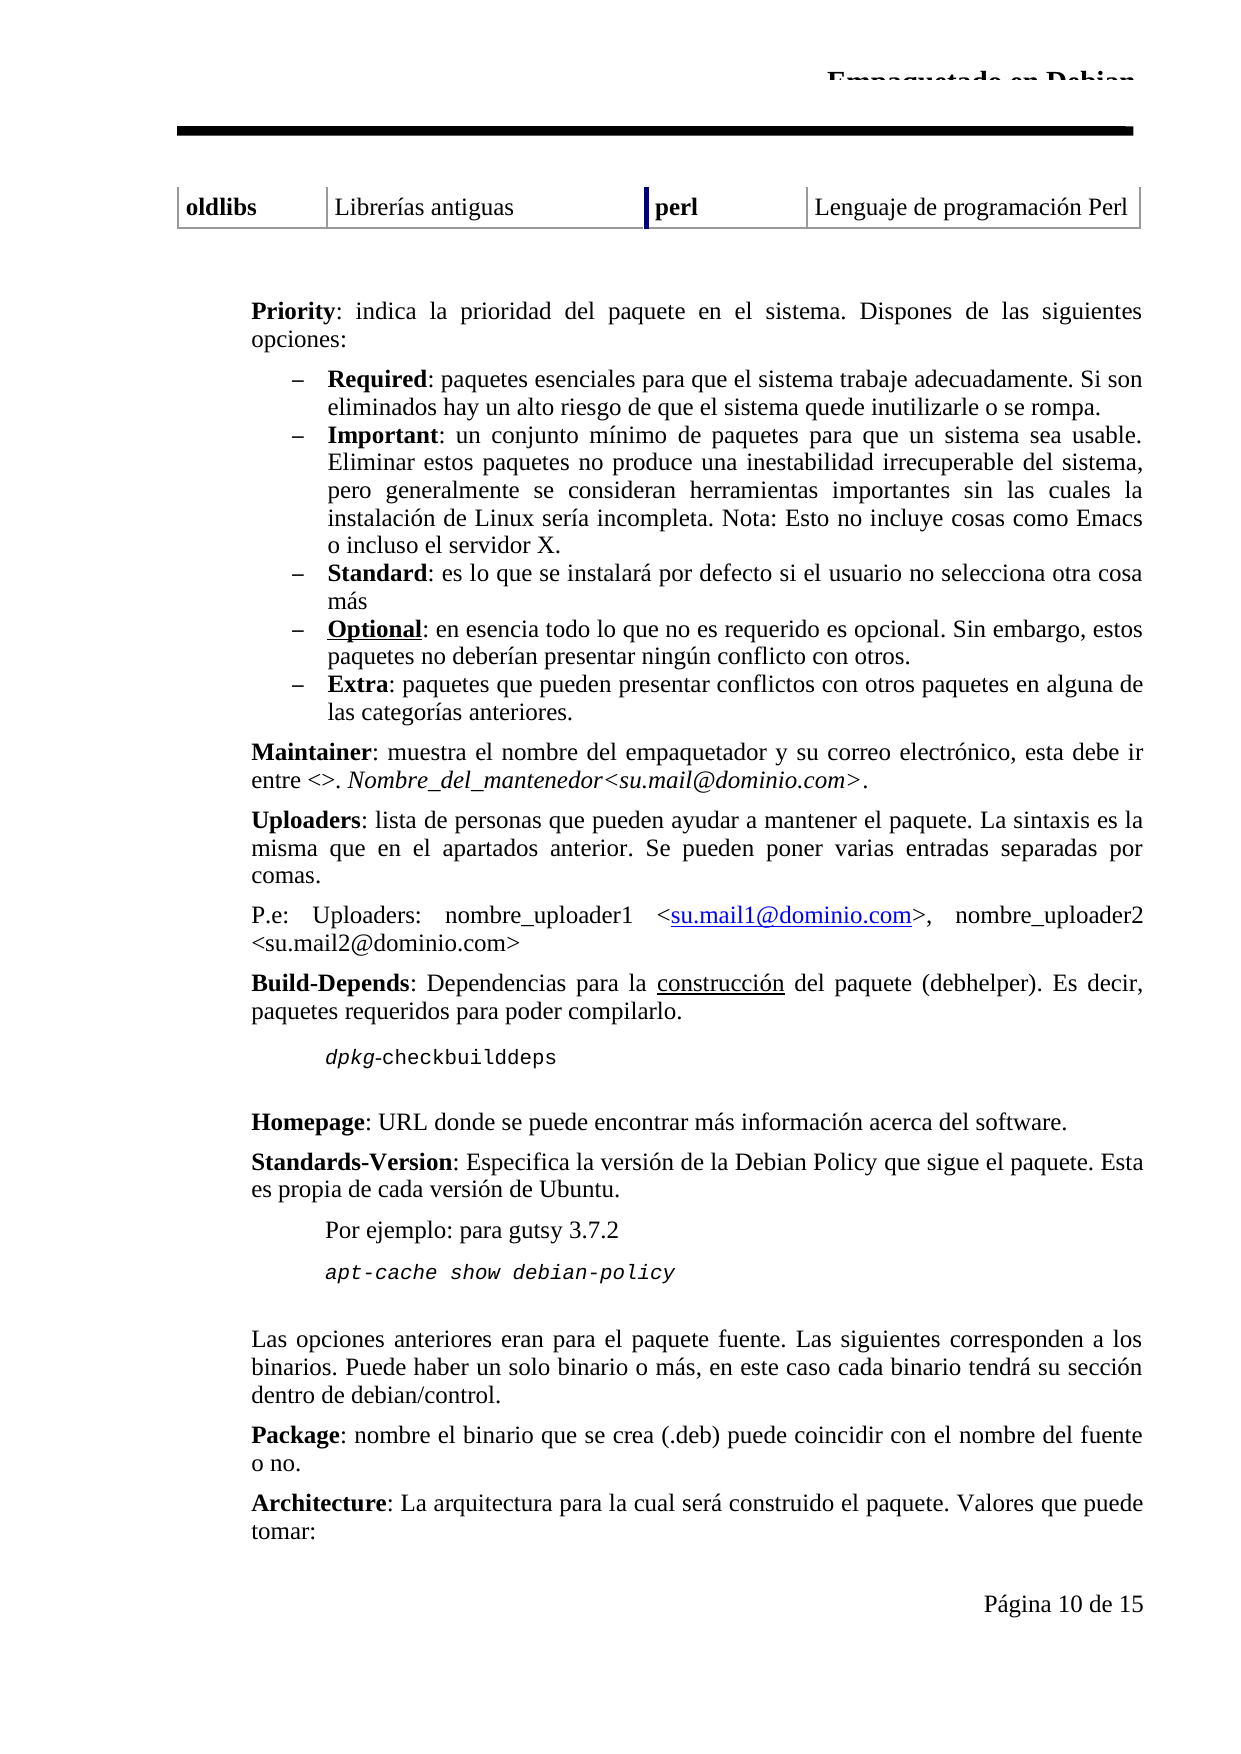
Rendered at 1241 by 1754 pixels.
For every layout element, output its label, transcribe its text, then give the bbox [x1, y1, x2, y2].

list Standard: es lo que se instalará por defecto si el usuario no selecciona otra cosa más [290, 559, 1144, 615]
text Build-Depends: Dependencias para la construcción del paquete (debhelper). Es decir, paquetes requeridos para poder compilarlo. [251, 969, 1144, 1025]
list Extra: paquetes que pueden presentar conflictos con otros paquetes en alguna de las categorías anteriores. [290, 670, 1144, 726]
text Por ejemplo: para gutsy 3.7.2 [251, 1216, 1144, 1243]
text Architecture: La arquitectura para la cual será construido el paquete. Valores que puede tomar: [251, 1489, 1144, 1544]
list Required: paquetes esenciales para que el sistema trabaje adecuadamente. Si son eliminados hay un alto riesgo de que el sistema quede inutilizarle o se rompa. [290, 365, 1144, 421]
table_cell Librerías antiguas [328, 187, 643, 227]
table_cell Lenguaje de programación Perl [808, 187, 1139, 227]
list Optional: en esencia todo lo que no es requerido es opcional. Sin embargo, estos paquetes no deberían presentar ningún conflicto con otros. [290, 615, 1144, 670]
text apt-cache show debian-policy [251, 1262, 1096, 1285]
text Las opciones anteriores eran para el paquete fuente. Las siguientes corresponden a los binarios. Puede haber un solo binario o más, en este caso cada binario tendrá su sección dentro de debian/control. [251, 1326, 1144, 1409]
text Maintainer: muestra el nombre del empaquetador y su correo electrónico, esta debe ir entre <>. Nombre_del_mantenedor<su.mail@dominio.com>. [251, 738, 1144, 793]
text Homepage: URL donde se puede encontrar más información acerca del software. [251, 1108, 1144, 1135]
table_cell perl [649, 187, 806, 227]
text Priority: indica la prioridad del paquete en el sistema. Dispones de las siguientes opciones: [251, 297, 1144, 353]
text Uploaders: lista de personas que pueden ayudar a mantener el paquete. La sintaxis es la misma que en el apartados anterior. Se pueden poner varias entradas separadas por comas. [251, 806, 1144, 889]
text Package: nombre el binario que se crea (.deb) puede coincidir con el nombre del fuente o no. [251, 1421, 1144, 1477]
list Important: un conjunto mínimo de paquetes para que un sistema sea usable. Eliminar estos paquetes no produce una inestabilidad irrecuperable del sistema, pero generalmente se consideran herramientas importantes sin las cuales la instalación de Linux sería incompleta. Nota: Esto no incluye cosas como Emacs o incluso el servidor X. [290, 421, 1144, 559]
text dpkg-checkbuilddeps [251, 1043, 1096, 1072]
text P.e: Uploaders: nombre_uploader1 <su.mail1@dominio.com>, nombre_uploader2 <su.mail2@dominio.com> [251, 902, 1144, 957]
table_cell oldlibs [179, 187, 326, 227]
text Standards-Version: Especifica la versión de la Debian Policy que sigue el paquete. Esta es propia de cada versión de Ubuntu. [251, 1148, 1144, 1203]
